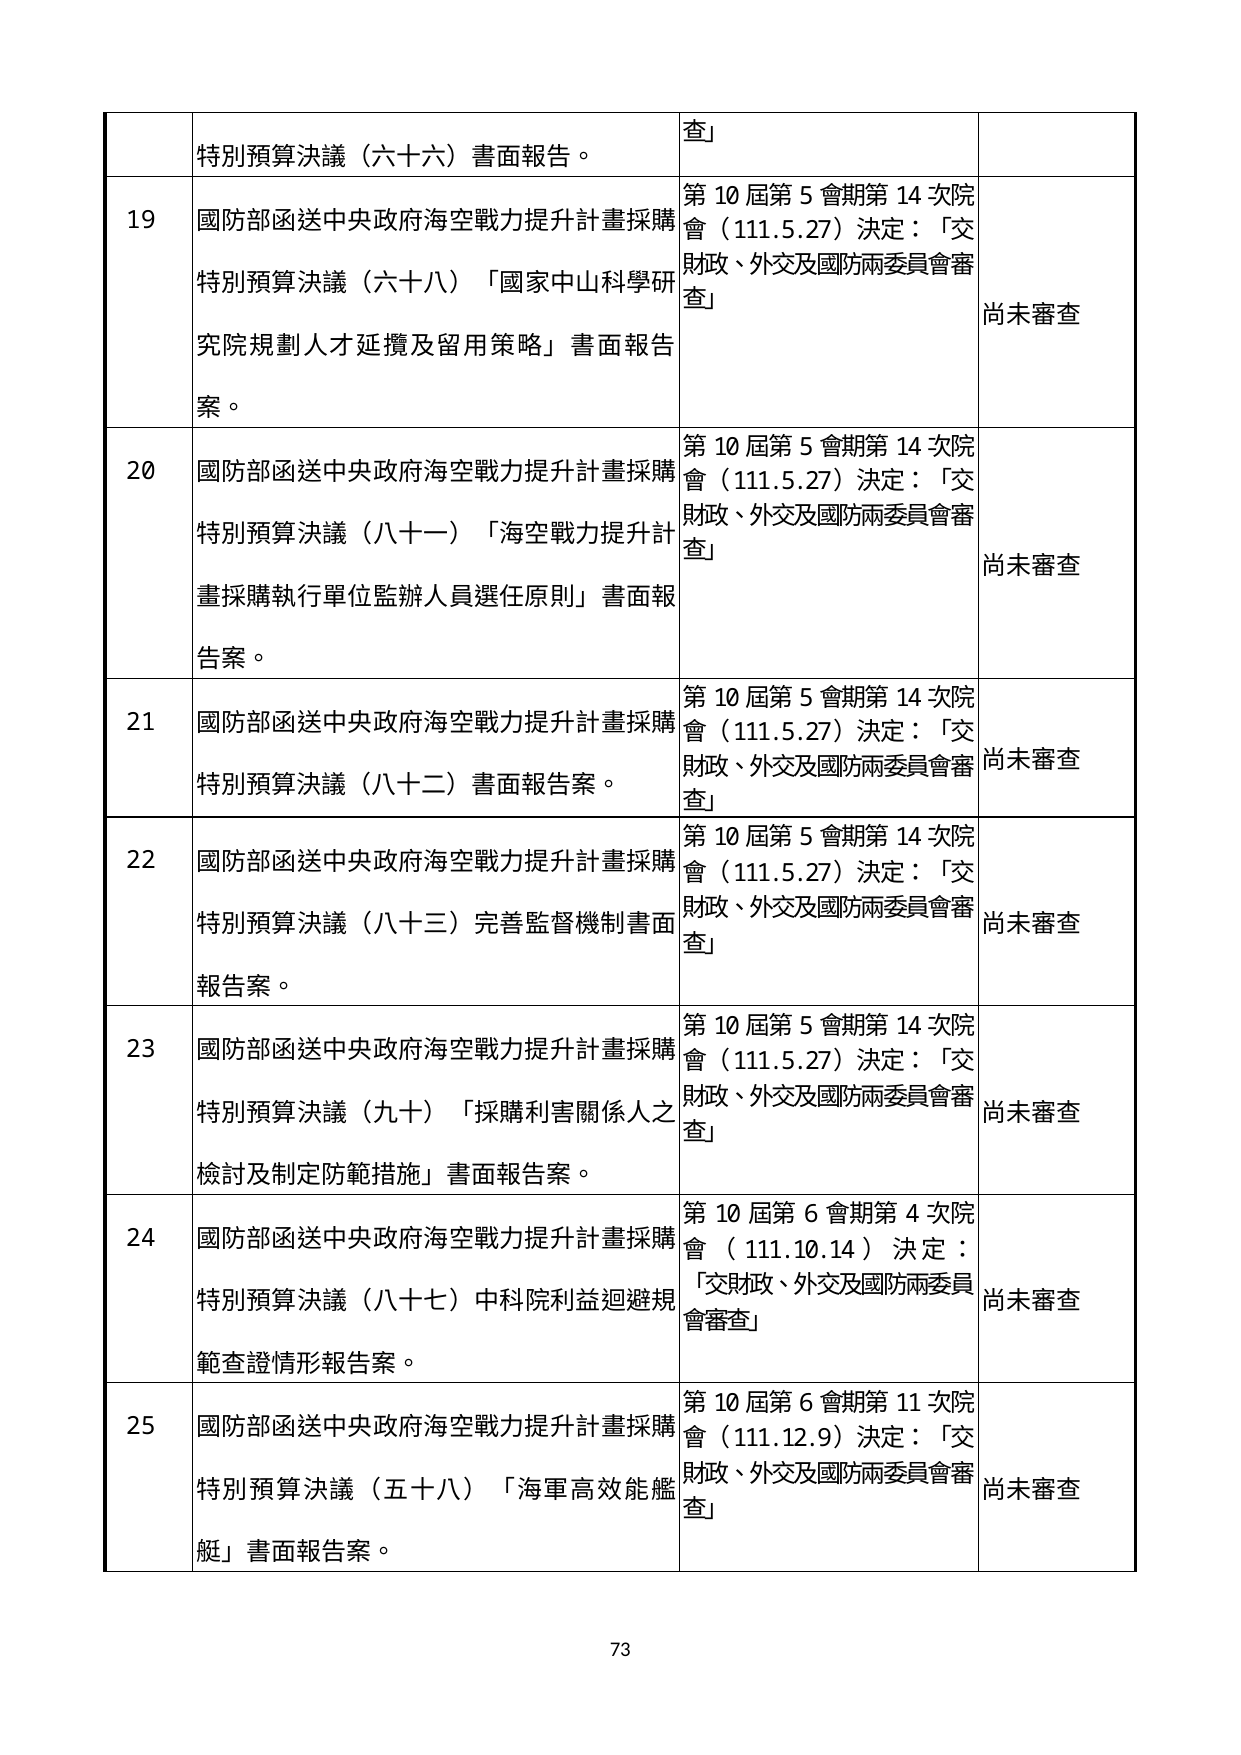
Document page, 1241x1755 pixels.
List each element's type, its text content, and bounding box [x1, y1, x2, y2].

table_cell 國防部函送中央政府海空戰力提升計畫採購特別預算決議（八十一）「海空戰力提升計畫採購執行單位監辦人員選任原則」書面報告案。 [193, 428, 679, 678]
table_cell [107, 818, 192, 1005]
table_cell 國防部函送中央政府海空戰力提升計畫採購特別預算決議（八十三）完善監督機制書面報告案。 [193, 818, 679, 1005]
table_cell 第10屆第5會期第14次院會（111.5.27）決定：「交財政、外交及國防兩委員會審查」 [680, 679, 978, 816]
table_cell [107, 1006, 192, 1193]
table_cell 尚未審查 [979, 1195, 1134, 1382]
table_cell 第10屆第6會期第4次院會（111.10.14）決定：「交財政、外交及國防兩委員會審查」 [680, 1195, 978, 1382]
table_cell 國防部函送中央政府海空戰力提升計畫採購特別預算決議（九十）「採購利害關係人之檢討及制定防範措施」書面報告案。 [193, 1006, 679, 1193]
table_cell 第10屆第6會期第11次院會（111.12.9）決定：「交財政、外交及國防兩委員會審查」 [680, 1383, 978, 1571]
table_cell 國防部函送中央政府海空戰力提升計畫採購特別預算決議（八十七）中科院利益迴避規範查證情形報告案。 [193, 1195, 679, 1382]
table_cell [107, 1195, 192, 1382]
table_cell [107, 177, 192, 427]
table_cell 國防部函送中央政府海空戰力提升計畫採購特別預算決議（六十八）「國家中山科學研究院規劃人才延攬及留用策略」書面報告案。 [193, 177, 679, 427]
table_cell 尚未審查 [979, 428, 1134, 678]
table_cell 特別預算決議（六十六）書面報告。 [193, 113, 679, 176]
table_cell 尚未審查 [979, 818, 1134, 1005]
table_cell 第10屆第5會期第14次院會（111.5.27）決定：「交財政、外交及國防兩委員會審查」 [680, 428, 978, 678]
table_cell 尚未審查 [979, 177, 1134, 427]
table_cell 尚未審查 [979, 1006, 1134, 1193]
table_cell [107, 428, 192, 678]
table_cell [107, 1383, 192, 1571]
table_cell [979, 113, 1134, 176]
table_cell 查」 [680, 113, 978, 176]
table_cell 國防部函送中央政府海空戰力提升計畫採購特別預算決議（八十二）書面報告案。 [193, 679, 679, 816]
table_cell 國防部函送中央政府海空戰力提升計畫採購特別預算決議（五十八）「海軍高效能艦艇」書面報告案。 [193, 1383, 679, 1571]
table_cell 尚未審查 [979, 1383, 1134, 1571]
table_cell 第10屆第5會期第14次院會（111.5.27）決定：「交財政、外交及國防兩委員會審查」 [680, 177, 978, 427]
table_cell 尚未審查 [979, 679, 1134, 816]
table_cell [107, 679, 192, 816]
table_cell 第10屆第5會期第14次院會（111.5.27）決定：「交財政、外交及國防兩委員會審查」 [680, 818, 978, 1005]
table_cell 第10屆第5會期第14次院會（111.5.27）決定：「交財政、外交及國防兩委員會審查」 [680, 1006, 978, 1193]
table_cell [107, 113, 192, 176]
